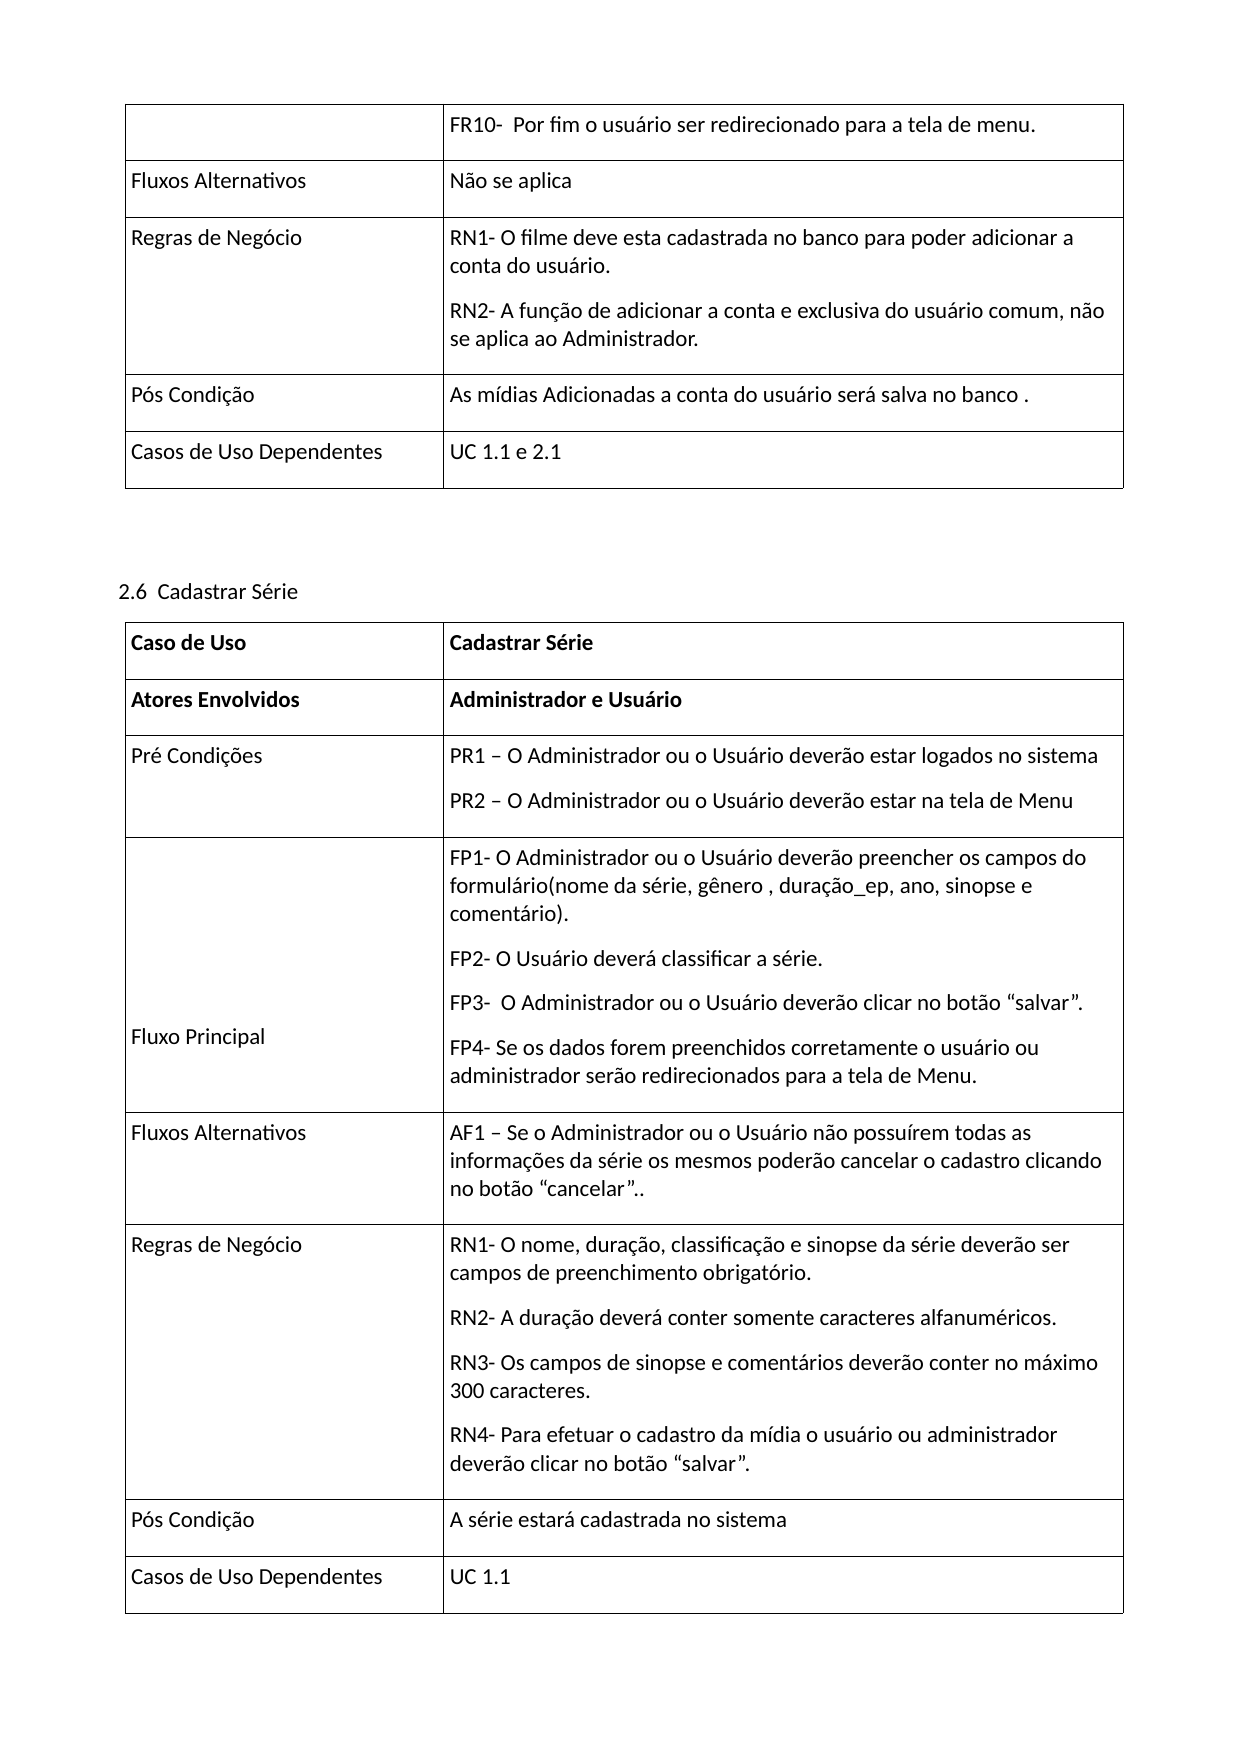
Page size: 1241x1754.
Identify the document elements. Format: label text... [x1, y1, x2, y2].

table_header Cadastrar Série [444, 623, 1123, 679]
table_cell [126, 105, 443, 160]
table_cell Atores Envolvidos [126, 680, 443, 735]
table_cell RN1- O nome, duração, classificação e sinopse da série deverão ser campos de preenchimento obrigatório. RN2- A duração deverá conter somente caracteres alfanuméricos. RN3- Os campos de sinopse e comentários deverão conter no máximo 300 caracteres. RN4- Para efetuar o cadastro da mídia o usuário ou administrador deverão clicar no botão “salvar”. [444, 1225, 1123, 1499]
table_cell Regras de Negócio [126, 1225, 443, 1499]
table_cell As mídias Adicionadas a conta do usuário será salva no banco . [444, 375, 1123, 431]
table_cell Pré Condições [126, 736, 443, 837]
table_header Caso de Uso [126, 623, 443, 679]
table_cell RN1- O filme deve esta cadastrada no banco para poder adicionar a conta do usuário. RN2- A função de adicionar a conta e exclusiva do usuário comum, não se aplica ao Administrador. [444, 218, 1123, 374]
table_cell Fluxo Principal [126, 838, 443, 1112]
table_cell Administrador e Usuário [444, 680, 1123, 735]
table_cell Casos de Uso Dependentes [126, 432, 443, 487]
table_cell UC 1.1 e 2.1 [444, 432, 1123, 487]
text 2.6 Cadastrar Série [118, 577, 1122, 605]
table_cell FR10- Por fim o usuário ser redirecionado para a tela de menu. [444, 105, 1123, 160]
table_cell Regras de Negócio [126, 218, 443, 374]
table_cell Pós Condição [126, 1500, 443, 1556]
table_cell Fluxos Alternativos [126, 1113, 443, 1224]
table_cell PR1 – O Administrador ou o Usuário deverão estar logados no sistema PR2 – O Administrador ou o Usuário deverão estar na tela de Menu [444, 736, 1123, 837]
table_cell UC 1.1 [444, 1557, 1123, 1612]
table_cell Pós Condição [126, 375, 443, 431]
table_cell Não se aplica [444, 161, 1123, 217]
table_cell FP1- O Administrador ou o Usuário deverão preencher os campos do formulário(nome da série, gênero , duração_ep, ano, sinopse e comentário). FP2- O Usuário deverá classificar a série. FP3- O Administrador ou o Usuário deverão clicar no botão “salvar”. FP4- Se os dados forem preenchidos corretamente o usuário ou administrador serão redirecionados para a tela de Menu. [444, 838, 1123, 1112]
table_cell Casos de Uso Dependentes [126, 1557, 443, 1612]
table_cell Fluxos Alternativos [126, 161, 443, 217]
table_cell AF1 – Se o Administrador ou o Usuário não possuírem todas as informações da série os mesmos poderão cancelar o cadastro clicando no botão “cancelar”.. [444, 1113, 1123, 1224]
table_cell A série estará cadastrada no sistema [444, 1500, 1123, 1556]
